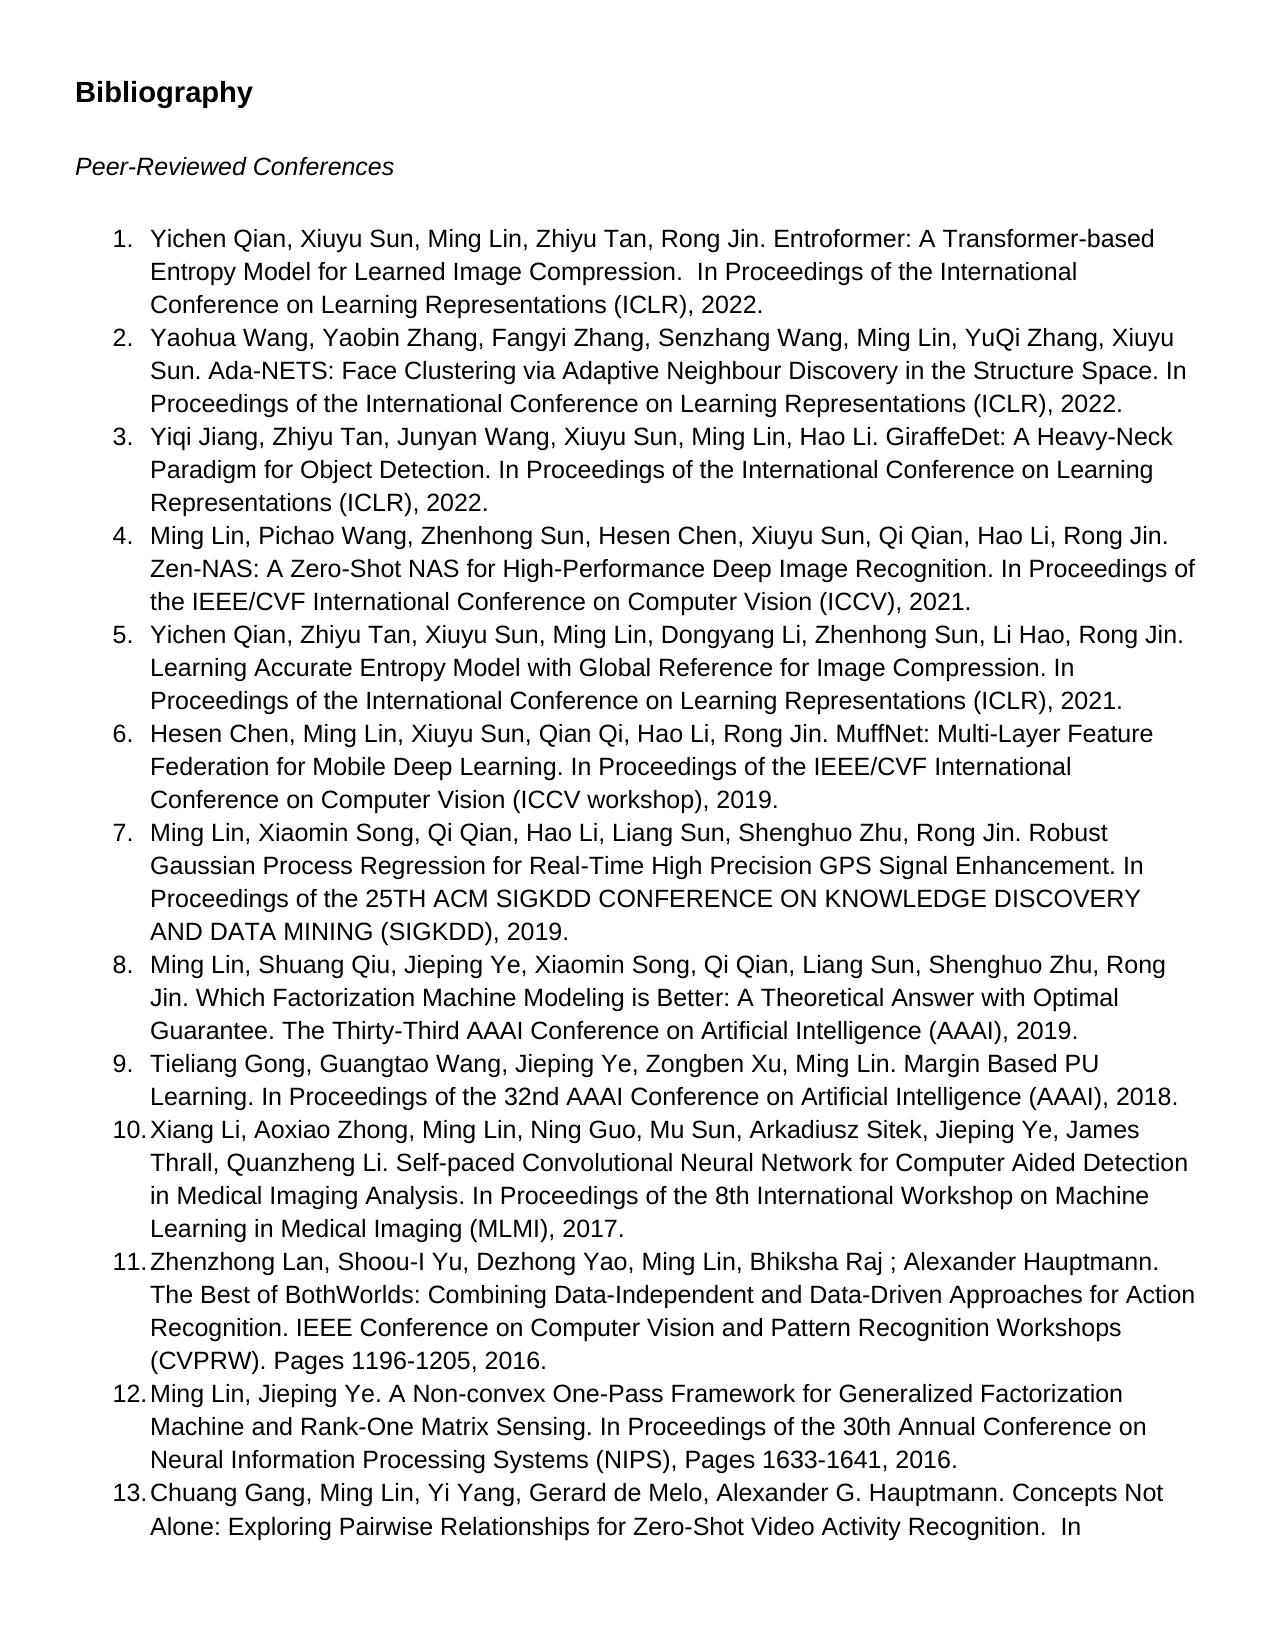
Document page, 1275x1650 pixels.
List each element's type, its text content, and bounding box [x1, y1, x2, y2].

list Yichen Qian, Zhiyu Tan, Xiuyu Sun, Ming Lin, Dongyang Li, Zhenhong Sun, Li Hao, Rong Jin. Learning Accurate Entropy Model with Global Reference for Image Compression. In Proceedings of the International Conference on Learning Representations (ICLR), 2021. [112, 620, 1200, 715]
list Yaohua Wang, Yaobin Zhang, Fangyi Zhang, Senzhang Wang, Ming Lin, YuQi Zhang, Xiuyu Sun. Ada-NETS: Face Clustering via Adaptive Neighbour Discovery in the Structure Space. In Proceedings of the International Conference on Learning Representations (ICLR), 2022. [112, 323, 1200, 417]
list Ming Lin, Jieping Ye. A Non-convex One-Pass Framework for Generalized Factorization Machine and Rank-One Matrix Sensing. In Proceedings of the 30th Annual Conference on Neural Information Processing Systems (NIPS), Pages 1633-1641, 2016. [112, 1379, 1200, 1474]
list Ming Lin, Xiaomin Song, Qi Qian, Hao Li, Liang Sun, Shenghuo Zhu, Rong Jin. Robust Gaussian Process Regression for Real-Time High Precision GPS Signal Enhancement. In Proceedings of the 25TH ACM SIGKDD CONFERENCE ON KNOWLEDGE DISCOVERY AND DATA MINING (SIGKDD), 2019. [112, 818, 1200, 946]
list Ming Lin, Pichao Wang, Zhenhong Sun, Hesen Chen, Xiuyu Sun, Qi Qian, Hao Li, Rong Jin. Zen-NAS: A Zero-Shot NAS for High-Performance Deep Image Recognition. In Proceedings of the IEEE/CVF International Conference on Computer Vision (ICCV), 2021. [112, 521, 1200, 616]
list Tieliang Gong, Guangtao Wang, Jieping Ye, Zongben Xu, Ming Lin. Margin Based PU Learning. In Proceedings of the 32nd AAAI Conference on Artificial Intelligence (AAAI), 2018. [112, 1049, 1200, 1111]
text Bibliography [75, 75, 1200, 108]
list Ming Lin, Shuang Qiu, Jieping Ye, Xiaomin Song, Qi Qian, Liang Sun, Shenghuo Zhu, Rong Jin. Which Factorization Machine Modeling is Better: A Theoretical Answer with Optimal Guarantee. The Thirty-Third AAAI Conference on Artificial Intelligence (AAAI), 2019. [112, 950, 1200, 1045]
list Chuang Gang, Ming Lin, Yi Yang, Gerard de Melo, Alexander G. Hauptmann. Concepts Not Alone: Exploring Pairwise Relationships for Zero-Shot Video Activity Recognition. In [112, 1478, 1200, 1540]
text Peer-Reviewed Conferences [75, 152, 1200, 181]
list Yiqi Jiang, Zhiyu Tan, Junyan Wang, Xiuyu Sun, Ming Lin, Hao Li. GiraffeDet: A Heavy-Neck Paradigm for Object Detection. In Proceedings of the International Conference on Learning Representations (ICLR), 2022. [112, 422, 1200, 517]
list Hesen Chen, Ming Lin, Xiuyu Sun, Qian Qi, Hao Li, Rong Jin. MuffNet: Multi-Layer Feature Federation for Mobile Deep Learning. In Proceedings of the IEEE/CVF International Conference on Computer Vision (ICCV workshop), 2019. [112, 719, 1200, 814]
list Yichen Qian, Xiuyu Sun, Ming Lin, Zhiyu Tan, Rong Jin. Entroformer: A Transformer-based Entropy Model for Learned Image Compression. In Proceedings of the International Conference on Learning Representations (ICLR), 2022. [112, 224, 1200, 318]
list Xiang Li, Aoxiao Zhong, Ming Lin, Ning Guo, Mu Sun, Arkadiusz Sitek, Jieping Ye, James Thrall, Quanzheng Li. Self-paced Convolutional Neural Network for Computer Aided Detection in Medical Imaging Analysis. In Proceedings of the 8th International Workshop on Machine Learning in Medical Imaging (MLMI), 2017. [112, 1115, 1200, 1243]
list Zhenzhong Lan, Shoou-I Yu, Dezhong Yao, Ming Lin, Bhiksha Raj ; Alexander Hauptmann. The Best of BothWorlds: Combining Data-Independent and Data-Driven Approaches for Action Recognition. IEEE Conference on Computer Vision and Pattern Recognition Workshops (CVPRW). Pages 1196-1205, 2016. [112, 1247, 1200, 1375]
